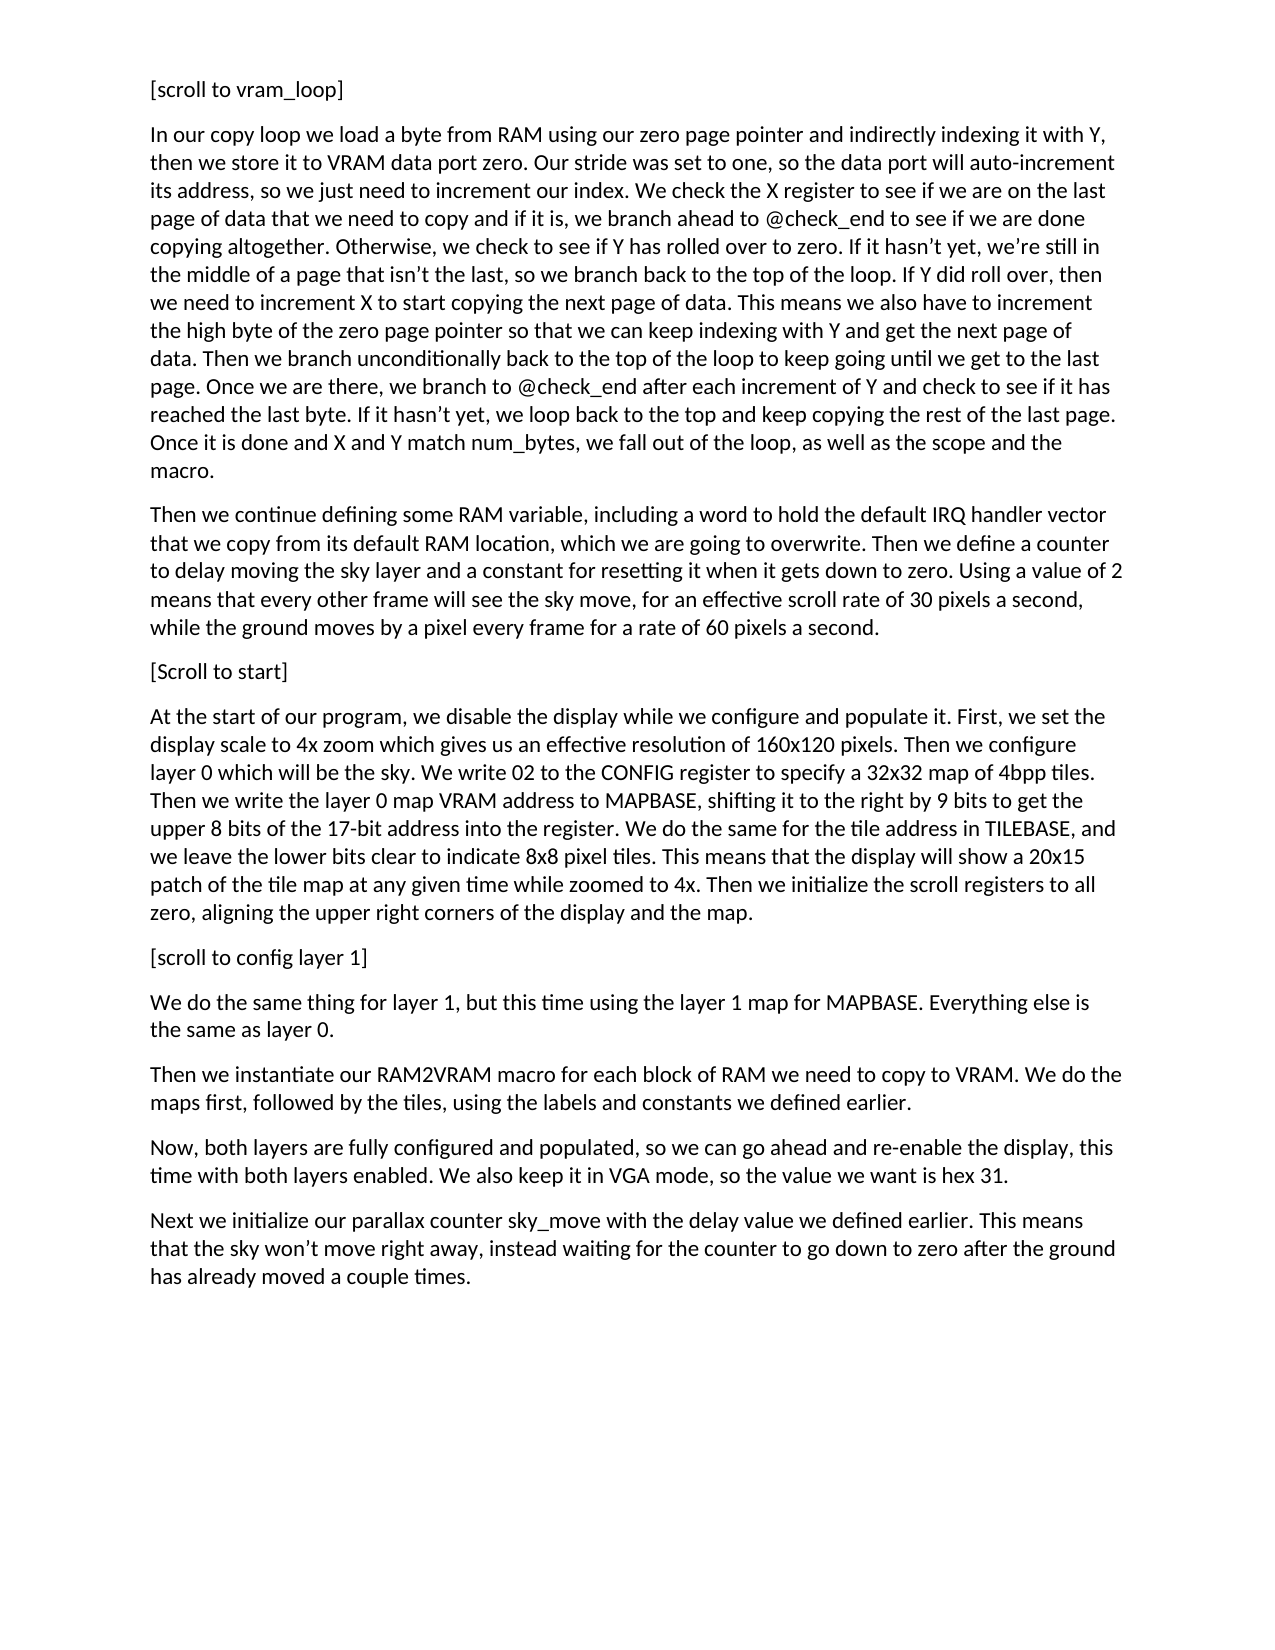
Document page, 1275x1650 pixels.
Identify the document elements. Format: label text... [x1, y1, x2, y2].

text We do the same thing for layer 1, but this time using the layer 1 map for MAPBASE. Everything else is the same as layer 0. [150, 988, 1125, 1044]
text [scroll to vram_loop] [150, 75, 1125, 103]
text [scroll to config layer 1] [150, 943, 1125, 971]
text Next we initialize our parallax counter sky_move with the delay value we defined earlier. This means that the sky won’t move right away, instead waiting for the counter to go down to zero after the ground has already moved a couple times. [150, 1206, 1125, 1290]
text Then we instantiate our RAM2VRAM macro for each block of RAM we need to copy to VRAM. We do the maps first, followed by the tiles, using the labels and constants we defined earlier. [150, 1060, 1125, 1116]
text At the start of our program, we disable the display while we configure and populate it. First, we set the display scale to 4x zoom which gives us an effective resolution of 160x120 pixels. Then we configure layer 0 which will be the sky. We write 02 to the CONFIG register to specify a 32x32 map of 4bpp tiles. Then we write the layer 0 map VRAM address to MAPBASE, shifting it to the right by 9 bits to get the upper 8 bits of the 17-bit address into the register. We do the same for the tile address in TILEBASE, and we leave the lower bits clear to indicate 8x8 pixel tiles. This means that the display will show a 20x15 patch of the tile map at any given time while zoomed to 4x. Then we initialize the scroll registers to all zero, aligning the upper right corners of the display and the map. [150, 702, 1125, 926]
text [Scroll to start] [150, 657, 1125, 685]
text In our copy loop we load a byte from RAM using our zero page pointer and indirectly indexing it with Y, then we store it to VRAM data port zero. Our stride was set to one, so the data port will auto-increment its address, so we just need to increment our index. We check the X register to see if we are on the last page of data that we need to copy and if it is, we branch ahead to @check_end to see if we are done copying altogether. Otherwise, we check to see if Y has rolled over to zero. If it hasn’t yet, we’re still in the middle of a page that isn’t the last, so we branch back to the top of the loop. If Y did roll over, then we need to increment X to start copying the next page of data. This means we also have to increment the high byte of the zero page pointer so that we can keep indexing with Y and get the next page of data. Then we branch unconditionally back to the top of the loop to keep going until we get to the last page. Once we are there, we branch to @check_end after each increment of Y and check to see if it has reached the last byte. If it hasn’t yet, we loop back to the top and keep copying the rest of the last page. Once it is done and X and Y match num_bytes, we fall out of the loop, as well as the scope and the macro. [150, 120, 1125, 484]
text Then we continue defining some RAM variable, including a word to hold the default IRQ handler vector that we copy from its default RAM location, which we are going to overwrite. Then we define a counter to delay moving the sky layer and a constant for resetting it when it gets down to zero. Using a value of 2 means that every other frame will see the sky move, for an effective scroll rate of 30 pixels a second, while the ground moves by a pixel every frame for a rate of 60 pixels a second. [150, 501, 1125, 641]
text Now, both layers are fully configured and populated, so we can go ahead and re-enable the display, this time with both layers enabled. We also keep it in VGA mode, so the value we want is hex 31. [150, 1133, 1125, 1189]
